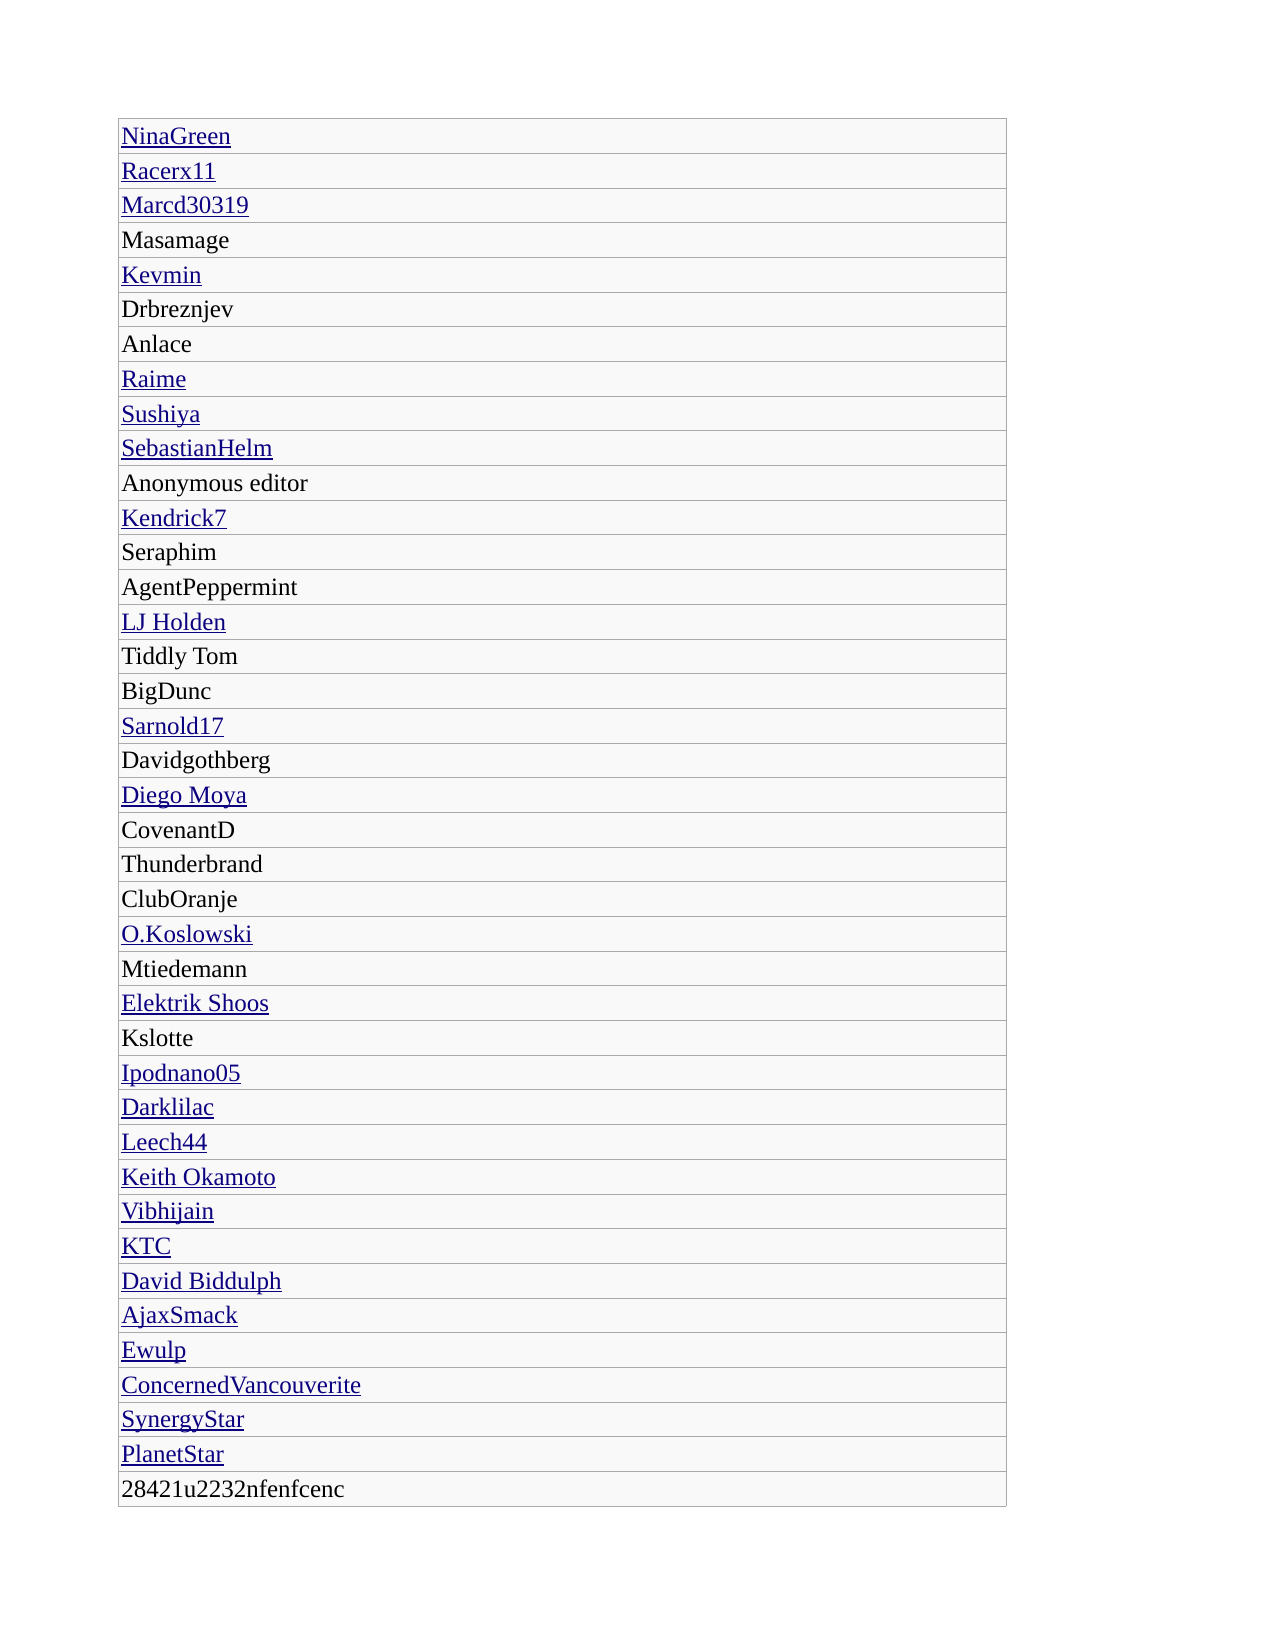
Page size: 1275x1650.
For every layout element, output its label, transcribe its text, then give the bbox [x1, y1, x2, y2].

table_cell Darklilac [119, 1090, 1006, 1124]
table_cell Thunderbrand [119, 848, 1006, 881]
table_cell AjaxSmack [119, 1299, 1006, 1332]
table_cell Vibhijain [119, 1195, 1006, 1228]
table_cell Drbreznjev [119, 293, 1006, 326]
table_cell Sushiya [119, 397, 1006, 430]
table_cell Seraphim [119, 535, 1006, 569]
table_cell Kslotte [119, 1021, 1006, 1055]
table_cell 28421u2232nfenfcenc [119, 1472, 1006, 1506]
table_cell Mtiedemann [119, 952, 1006, 985]
table_cell BigDunc [119, 674, 1006, 708]
table_cell Anlace [119, 327, 1006, 361]
table_cell Keith Okamoto [119, 1160, 1006, 1193]
table_cell Elektrik Shoos [119, 986, 1006, 1020]
table_cell SebastianHelm [119, 431, 1006, 465]
table_cell SynergyStar [119, 1403, 1006, 1436]
table_cell Davidgothberg [119, 744, 1006, 777]
table_cell Racerx11 [119, 154, 1006, 187]
table_cell KTC [119, 1229, 1006, 1263]
table_cell AgentPeppermint [119, 570, 1006, 604]
table_cell Marcd30319 [119, 189, 1006, 222]
table_cell Raime [119, 362, 1006, 396]
table_cell ClubOranje [119, 882, 1006, 916]
table_cell David Biddulph [119, 1264, 1006, 1297]
table_cell Ipodnano05 [119, 1056, 1006, 1089]
table_cell LJ Holden [119, 605, 1006, 638]
table_cell Leech44 [119, 1125, 1006, 1159]
table_cell NinaGreen [119, 119, 1006, 153]
table_cell Diego Moya [119, 778, 1006, 812]
table_cell Tiddly Tom [119, 640, 1006, 673]
table_cell Kevmin [119, 258, 1006, 292]
table_cell Anonymous editor [119, 466, 1006, 500]
table_cell PlanetStar [119, 1437, 1006, 1471]
table_cell O.Koslowski [119, 917, 1006, 951]
table_cell ConcernedVancouverite [119, 1368, 1006, 1402]
table_cell Kendrick7 [119, 501, 1006, 534]
table_cell Sarnold17 [119, 709, 1006, 742]
table_cell Masamage [119, 223, 1006, 257]
table_cell CovenantD [119, 813, 1006, 847]
table_cell Ewulp [119, 1333, 1006, 1367]
